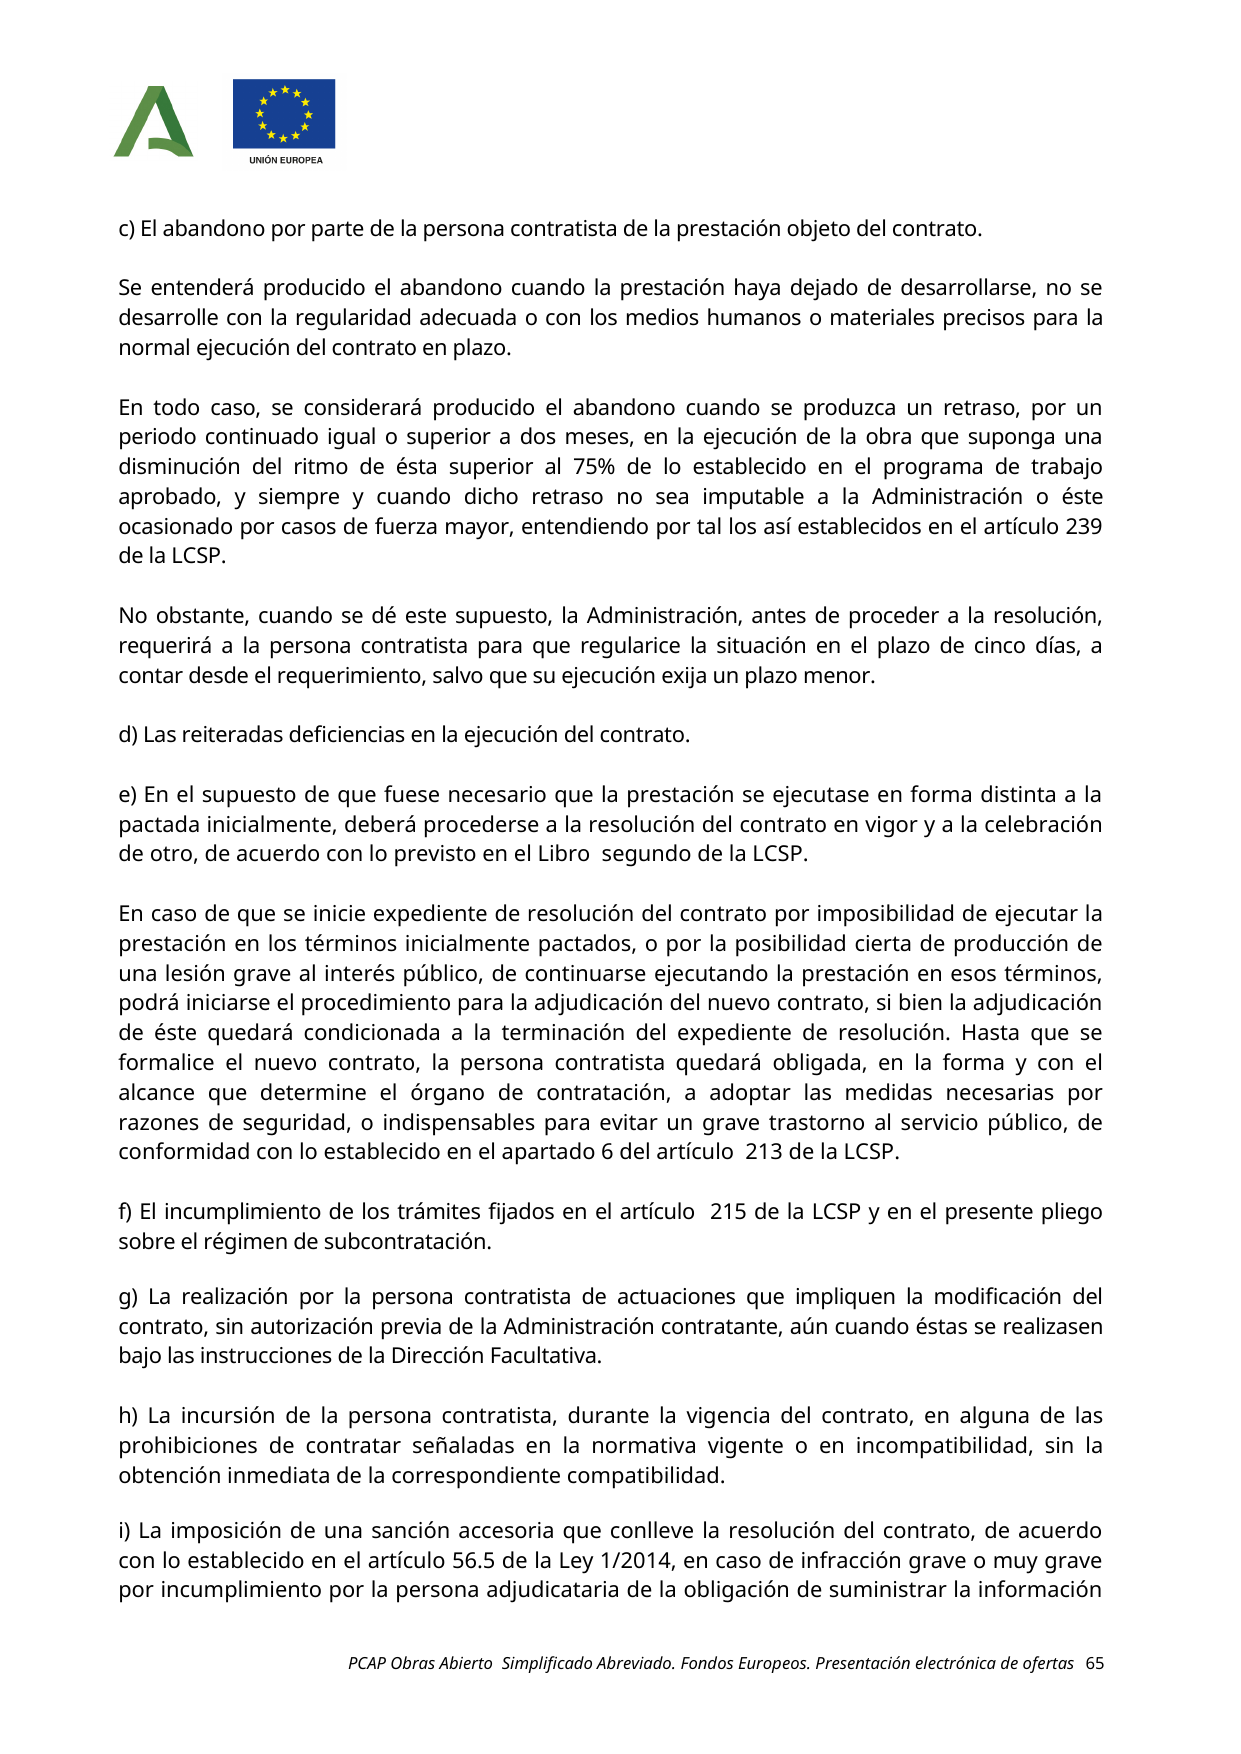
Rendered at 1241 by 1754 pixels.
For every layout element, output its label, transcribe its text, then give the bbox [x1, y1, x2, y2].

text h) La incursión de la persona contratista, durante la vigencia del contrato, en alguna de las prohibiciones de contratar señaladas en la normativa vigente o en incompatibilidad, sin la obtención inmediata de la correspondiente compatibilidad. [118, 1400, 1104, 1489]
text f) El incumplimiento de los trámites fijados en el artículo 215 de la LCSP y en el presente pliego sobre el régimen de subcontratación. [118, 1196, 1104, 1255]
picture [221, 73, 347, 171]
text e) En el supuesto de que fuese necesario que la prestación se ejecutase en forma distinta a la pactada inicialmente, deberá procederse a la resolución del contrato en vigor y a la celebración de otro, de acuerdo con lo previsto en el Libro segundo de la LCSP. [118, 779, 1104, 868]
picture [109, 81, 198, 161]
text g) La realización por la persona contratista de actuaciones que impliquen la modificación del contrato, sin autorización previa de la Administración contratante, aún cuando éstas se realizasen bajo las instrucciones de la Dirección Facultativa. [118, 1281, 1104, 1370]
text En caso de que se inicie expediente de resolución del contrato por imposibilidad de ejecutar la prestación en los términos inicialmente pactados, o por la posibilidad cierta de producción de una lesión grave al interés público, de continuarse ejecutando la prestación en esos términos, podrá iniciarse el procedimiento para la adjudicación del nuevo contrato, si bien la adjudicación de éste quedará condicionada a la terminación del expediente de resolución. Hasta que se formalice el nuevo contrato, la persona contratista quedará obligada, en la forma y con el alcance que determine el órgano de contratación, a adoptar las medidas necesarias por razones de seguridad, o indispensables para evitar un grave trastorno al servicio público, de conformidad con lo establecido en el apartado 6 del artículo 213 de la LCSP. [118, 898, 1104, 1166]
text No obstante, cuando se dé este supuesto, la Administración, antes de proceder a la resolución, requerirá a la persona contratista para que regularice la situación en el plazo de cinco días, a contar desde el requerimiento, salvo que su ejecución exija un plazo menor. [89, 600, 1104, 689]
text Se entenderá producido el abandono cuando la prestación haya dejado de desarrollarse, no se desarrolle con la regularidad adecuada o con los medios humanos o materiales precisos para la normal ejecución del contrato en plazo. [89, 272, 1104, 362]
text En todo caso, se considerará producido el abandono cuando se produzca un retraso, por un periodo continuado igual o superior a dos meses, en la ejecución de la obra que suponga una disminución del ritmo de ésta superior al 75% de lo establecido en el programa de trabajo aprobado, y siempre y cuando dicho retraso no sea imputable a la Administración o éste ocasionado por casos de fuerza mayor, entendiendo por tal los así establecidos en el artículo 239 de la LCSP. [89, 391, 1104, 570]
text c) El abandono por parte de la persona contratista de la prestación objeto del contrato. [118, 213, 1104, 242]
text d) Las reiteradas deficiencias en la ejecución del contrato. [118, 719, 1104, 749]
list i) La imposición de una sanción accesoria que conlleve la resolución del contrato, de acuerdo con lo establecido en el artículo 56.5 de la Ley 1/2014, en caso de infracción grave o muy grave por incumplimiento por la persona adjudicataria de la obligación de suministrar la información [118, 1515, 1104, 1604]
